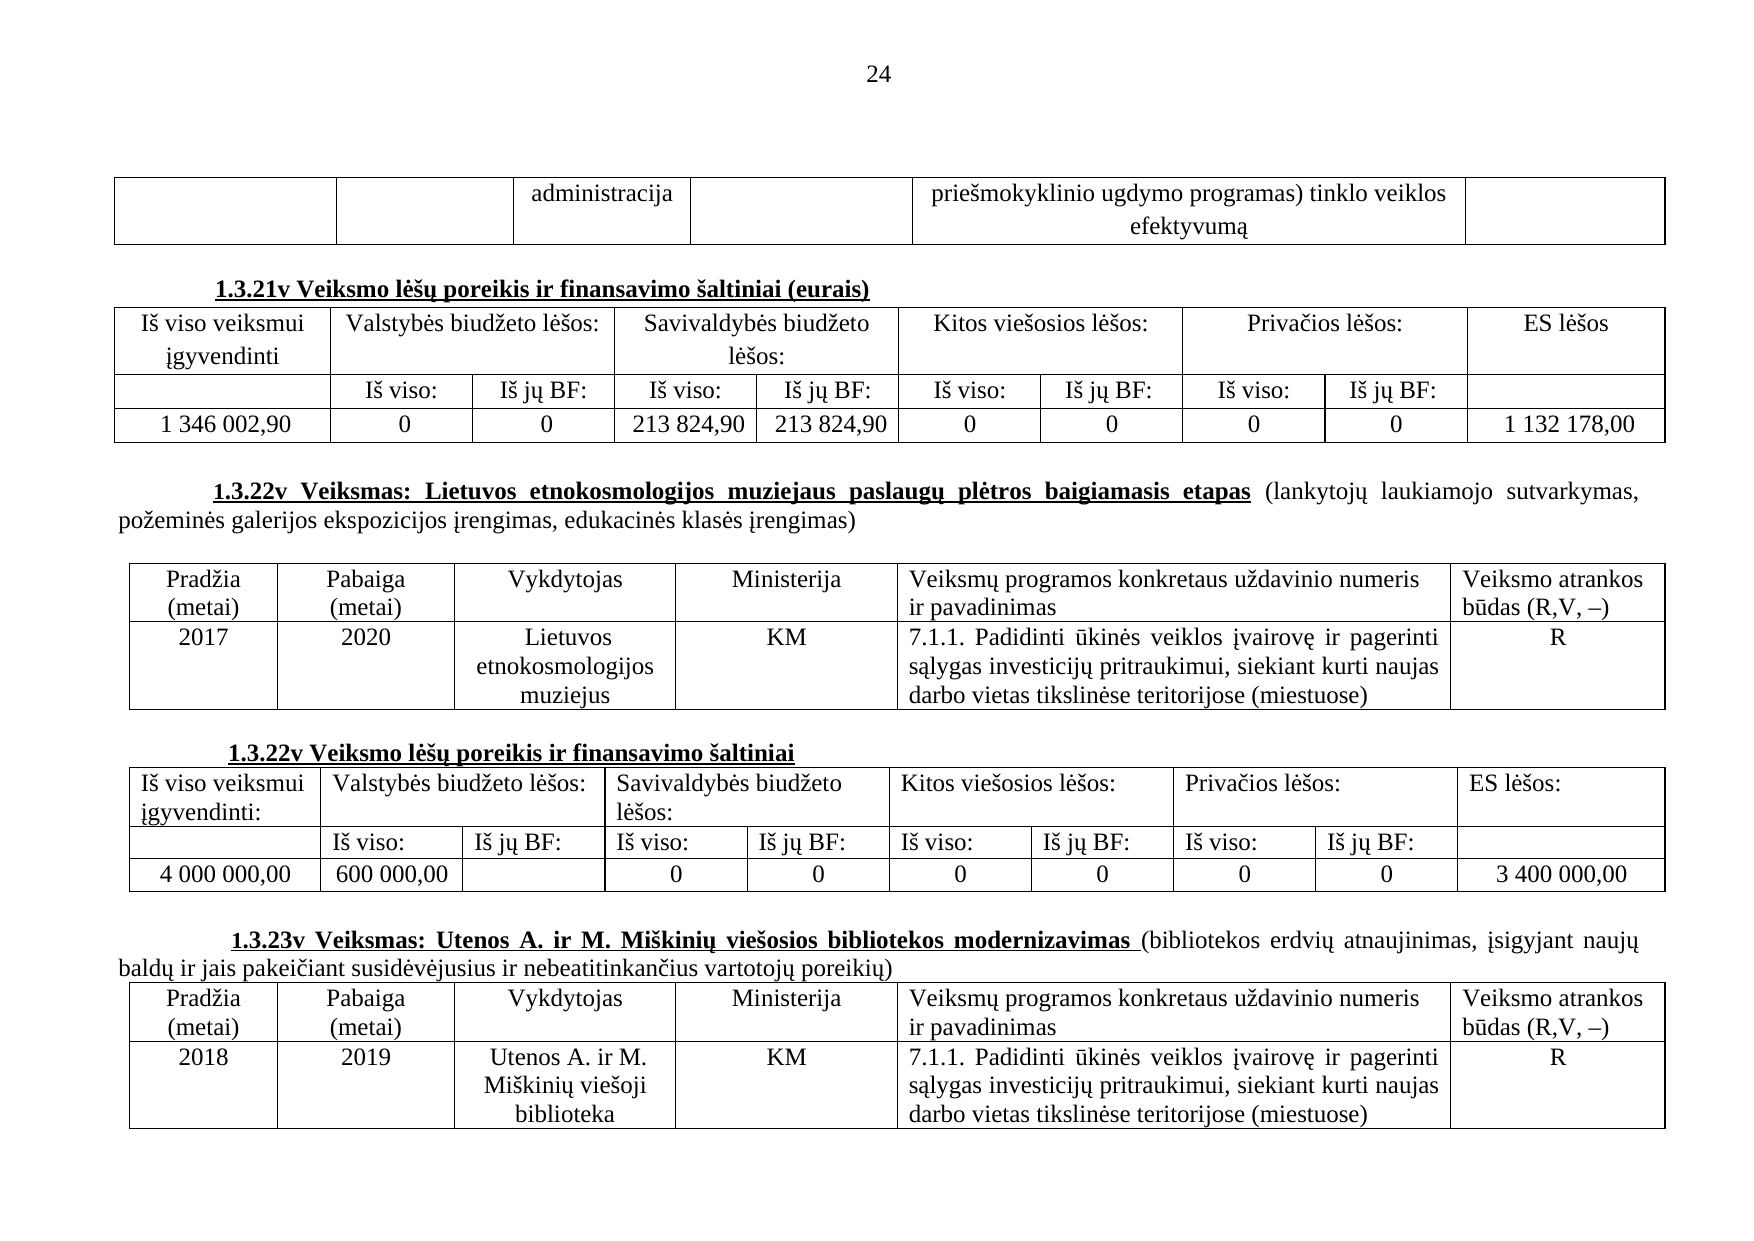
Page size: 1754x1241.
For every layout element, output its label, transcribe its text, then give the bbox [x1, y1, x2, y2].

table_cell [1466, 178, 1664, 244]
table_cell 0 [748, 859, 889, 891]
table_header Savivaldybės biudžeto lėšos: [606, 768, 889, 826]
table_cell 7.1.1. Padidinti ūkinės veiklos įvairovę ir pagerinti sąlygas investicijų pritraukimui, siekiant kurti naujas darbo vietas tikslinėse teritorijose (miestuose) [898, 622, 1450, 708]
table_header ES lėšos [1468, 308, 1664, 374]
table_cell Iš jų BF: [1041, 375, 1182, 408]
table_cell 3 400 000,00 [1458, 859, 1664, 891]
table_cell KM [676, 1042, 897, 1128]
table_cell 0 [890, 859, 1031, 891]
table_cell Iš viso: [899, 375, 1040, 408]
table_header Iš viso veiksmui įgyvendinti: [130, 768, 320, 826]
table_cell KM [676, 622, 897, 708]
table_cell [115, 375, 330, 408]
text 1.3.22v Veiksmas: Lietuvos etnokosmologijos muziejaus paslaugų plėtros baigiamasis etapas (lankytojų laukiamojo sutvarkymas, požeminės galerijos ekspozicijos įrengimas, edukacinės klasės įrengimas) [118, 476, 1639, 534]
table_header Veiksmų programos konkretaus uždavinio numeris ir pavadinimas [898, 983, 1450, 1041]
table_cell Iš jų BF: [463, 827, 604, 858]
table_cell Lietuvos etnokosmologijos muziejus [455, 622, 675, 708]
table_cell 0 [331, 409, 472, 442]
table_cell Utenos A. ir M. Miškinių viešoji biblioteka [455, 1042, 675, 1128]
table_cell Iš jų BF: [1316, 827, 1457, 858]
table_cell [337, 178, 513, 244]
table_header Kitos viešosios lėšos: [899, 308, 1182, 374]
table_header Ministerija [676, 564, 897, 621]
table_header Veiksmo atrankos būdas (R,V, –) [1451, 564, 1664, 621]
table_header Iš viso veiksmui įgyvendinti [115, 308, 330, 374]
table_cell 7.1.1. Padidinti ūkinės veiklos įvairovę ir pagerinti sąlygas investicijų pritraukimui, siekiant kurti naujas darbo vietas tikslinėse teritorijose (miestuose) [898, 1042, 1450, 1128]
table_cell R [1451, 1042, 1664, 1128]
table_header Veiksmų programos konkretaus uždavinio numeris ir pavadinimas [898, 564, 1450, 621]
table_cell Iš jų BF: [1326, 375, 1467, 408]
table_header Veiksmo atrankos būdas (R,V, –) [1451, 983, 1664, 1041]
table_cell 0 [606, 859, 747, 891]
table_header Privačios lėšos: [1174, 768, 1457, 826]
table_cell Iš viso: [331, 375, 472, 408]
table_cell [691, 178, 912, 244]
table_cell R [1451, 622, 1664, 708]
table_cell 0 [1316, 859, 1457, 891]
table_header Privačios lėšos: [1183, 308, 1467, 374]
table_cell Iš viso: [321, 827, 462, 858]
table_cell 1 132 178,00 [1468, 409, 1664, 442]
table_cell 0 [1041, 409, 1182, 442]
table_cell 0 [899, 409, 1040, 442]
table_header Pradžia (metai) [130, 564, 277, 621]
table_cell 2018 [130, 1042, 277, 1128]
table_header Valstybės biudžeto lėšos: [331, 308, 614, 374]
table_header Savivaldybės biudžeto lėšos: [615, 308, 898, 374]
table_cell 213 824,90 [615, 409, 756, 442]
table_cell Iš viso: [615, 375, 756, 408]
table_cell 2020 [278, 622, 454, 708]
table_header Ministerija [676, 983, 897, 1041]
table_cell 1 346 002,90 [115, 409, 330, 442]
table_header Pabaiga (metai) [278, 564, 454, 621]
table_header Pabaiga (metai) [278, 983, 454, 1041]
table_cell Iš jų BF: [473, 375, 614, 408]
table_cell 4 000 000,00 [130, 859, 320, 891]
table_cell 2019 [278, 1042, 454, 1128]
table_cell [1458, 827, 1664, 858]
table_cell Iš jų BF: [1032, 827, 1173, 858]
table_cell [1468, 375, 1664, 408]
table_header Valstybės biudžeto lėšos: [321, 768, 604, 826]
table_cell administracija [514, 178, 690, 244]
table_header Kitos viešosios lėšos: [890, 768, 1173, 826]
table_cell priešmokyklinio ugdymo programas) tinklo veiklos efektyvumą [913, 178, 1465, 244]
table_cell 2017 [130, 622, 277, 708]
table_cell [130, 827, 320, 858]
text 1.3.23v Veiksmas: Utenos A. ir M. Miškinių viešosios bibliotekos modernizavimas (bibliotekos erdvių atnaujinimas, įsigyjant naujų baldų ir jais pakeičiant susidėvėjusius ir nebeatitinkančius vartotojų poreikių) [118, 925, 1639, 982]
table_cell Iš viso: [1183, 375, 1324, 408]
table_cell Iš viso: [890, 827, 1031, 858]
table_cell Iš viso: [606, 827, 747, 858]
table_cell 0 [1032, 859, 1173, 891]
table_cell 0 [1326, 409, 1467, 442]
table_cell 0 [473, 409, 614, 442]
table_cell [115, 178, 336, 244]
table_cell 0 [1183, 409, 1324, 442]
text 1.3.22v Veiksmo lėšų poreikis ir finansavimo šaltiniai [118, 738, 1639, 767]
table_cell [463, 859, 604, 891]
table_cell 0 [1174, 859, 1315, 891]
table_header Vykdytojas [455, 983, 675, 1041]
table_cell 213 824,90 [757, 409, 898, 442]
table_cell 600 000,00 [321, 859, 462, 891]
table_header ES lėšos: [1458, 768, 1664, 826]
table_header Pradžia (metai) [130, 983, 277, 1041]
text 1.3.21v Veiksmo lėšų poreikis ir finansavimo šaltiniai (eurais) [118, 274, 1639, 303]
table_cell Iš jų BF: [748, 827, 889, 858]
table_cell Iš viso: [1174, 827, 1315, 858]
table_header Vykdytojas [455, 564, 675, 621]
table_cell Iš jų BF: [757, 375, 898, 408]
